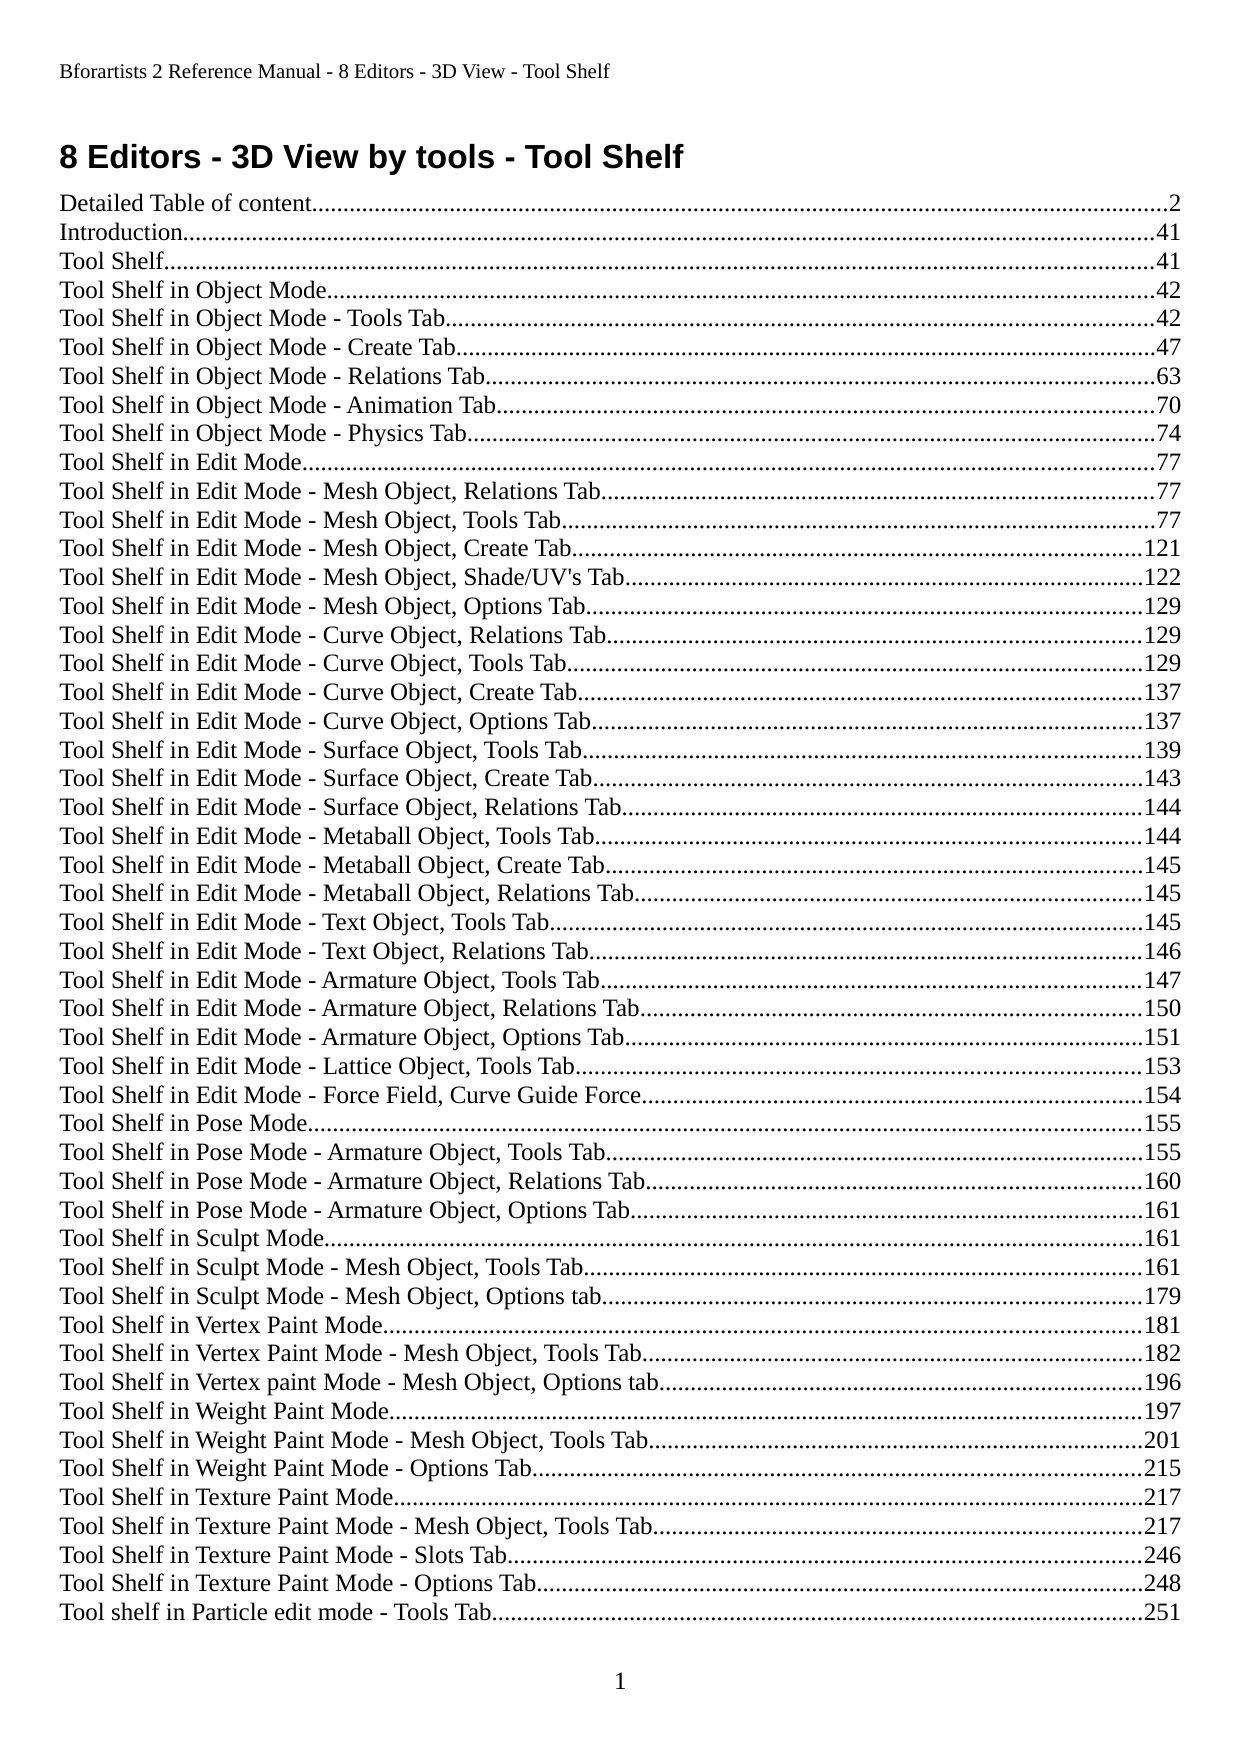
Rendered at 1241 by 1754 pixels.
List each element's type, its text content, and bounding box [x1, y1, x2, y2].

text Tool Shelf in Edit Mode - Curve Object, Relations Tab 129 [59, 620, 1181, 648]
subtitle 8 Editors - 3D View by tools - Tool Shelf [59, 138, 1181, 176]
text Tool Shelf in Texture Paint Mode - Mesh Object, Tools Tab 217 [59, 1511, 1181, 1540]
text Tool Shelf in Edit Mode - Curve Object, Tools Tab 129 [59, 648, 1181, 677]
text Tool Shelf in Vertex Paint Mode - Mesh Object, Tools Tab 182 [59, 1338, 1181, 1367]
text Tool Shelf in Weight Paint Mode - Options Tab 215 [59, 1453, 1181, 1482]
text Tool Shelf in Texture Paint Mode - Options Tab 248 [59, 1568, 1181, 1597]
text Tool Shelf in Weight Paint Mode 197 [59, 1396, 1181, 1425]
text Tool Shelf in Edit Mode - Metaball Object, Tools Tab 144 [59, 821, 1181, 850]
text Tool Shelf in Edit Mode - Metaball Object, Relations Tab 145 [59, 878, 1181, 907]
text Tool Shelf in Pose Mode 155 [59, 1108, 1181, 1137]
text Tool Shelf in Edit Mode - Text Object, Tools Tab 145 [59, 907, 1181, 936]
text Tool Shelf in Edit Mode 77 [59, 447, 1181, 476]
text Introduction 41 [59, 217, 1181, 246]
text Tool Shelf in Pose Mode - Armature Object, Relations Tab 160 [59, 1166, 1181, 1195]
text Tool Shelf in Edit Mode - Armature Object, Relations Tab 150 [59, 993, 1181, 1022]
text Tool Shelf in Edit Mode - Mesh Object, Create Tab 121 [59, 533, 1181, 562]
text Tool Shelf in Sculpt Mode - Mesh Object, Options tab 179 [59, 1281, 1181, 1310]
text Tool Shelf in Object Mode - Relations Tab 63 [59, 361, 1181, 390]
text Tool Shelf in Object Mode - Physics Tab 74 [59, 418, 1181, 447]
text Tool Shelf in Edit Mode - Mesh Object, Relations Tab 77 [59, 476, 1181, 505]
text Tool Shelf in Edit Mode - Mesh Object, Options Tab 129 [59, 591, 1181, 620]
text Tool Shelf in Edit Mode - Text Object, Relations Tab 146 [59, 936, 1181, 965]
text Tool Shelf in Vertex paint Mode - Mesh Object, Options tab 196 [59, 1367, 1181, 1396]
text Tool Shelf in Object Mode - Tools Tab 42 [59, 303, 1181, 332]
text Detailed Table of content 2 [59, 188, 1181, 217]
text Tool Shelf in Edit Mode - Mesh Object, Shade/UV's Tab 122 [59, 562, 1181, 591]
text Tool Shelf in Texture Paint Mode - Slots Tab 246 [59, 1540, 1181, 1568]
text Tool Shelf in Edit Mode - Mesh Object, Tools Tab 77 [59, 505, 1181, 533]
text Tool Shelf in Edit Mode - Armature Object, Options Tab 151 [59, 1022, 1181, 1051]
text Tool Shelf in Pose Mode - Armature Object, Options Tab 161 [59, 1195, 1181, 1223]
text Tool Shelf in Object Mode 42 [59, 275, 1181, 303]
text Tool Shelf in Edit Mode - Force Field, Curve Guide Force 154 [59, 1080, 1181, 1108]
text Tool Shelf in Weight Paint Mode - Mesh Object, Tools Tab 201 [59, 1425, 1181, 1453]
text Tool Shelf in Edit Mode - Curve Object, Options Tab 137 [59, 706, 1181, 735]
text Tool Shelf in Edit Mode - Lattice Object, Tools Tab 153 [59, 1051, 1181, 1080]
text Tool Shelf in Edit Mode - Surface Object, Tools Tab 139 [59, 735, 1181, 763]
text Tool Shelf in Texture Paint Mode 217 [59, 1482, 1181, 1511]
text Tool Shelf in Object Mode - Animation Tab 70 [59, 390, 1181, 418]
text Tool Shelf in Sculpt Mode - Mesh Object, Tools Tab 161 [59, 1252, 1181, 1281]
text Tool Shelf in Edit Mode - Metaball Object, Create Tab 145 [59, 850, 1181, 878]
text Tool Shelf in Pose Mode - Armature Object, Tools Tab 155 [59, 1137, 1181, 1166]
text Tool Shelf in Sculpt Mode 161 [59, 1223, 1181, 1252]
text Tool Shelf in Vertex Paint Mode 181 [59, 1310, 1181, 1338]
text Tool Shelf in Object Mode - Create Tab 47 [59, 332, 1181, 361]
text Tool shelf in Particle edit mode - Tools Tab 251 [59, 1597, 1181, 1626]
text Tool Shelf in Edit Mode - Surface Object, Create Tab 143 [59, 763, 1181, 792]
text Tool Shelf in Edit Mode - Armature Object, Tools Tab 147 [59, 965, 1181, 993]
text Tool Shelf 41 [59, 246, 1181, 275]
text Tool Shelf in Edit Mode - Surface Object, Relations Tab 144 [59, 792, 1181, 821]
text Tool Shelf in Edit Mode - Curve Object, Create Tab 137 [59, 677, 1181, 706]
